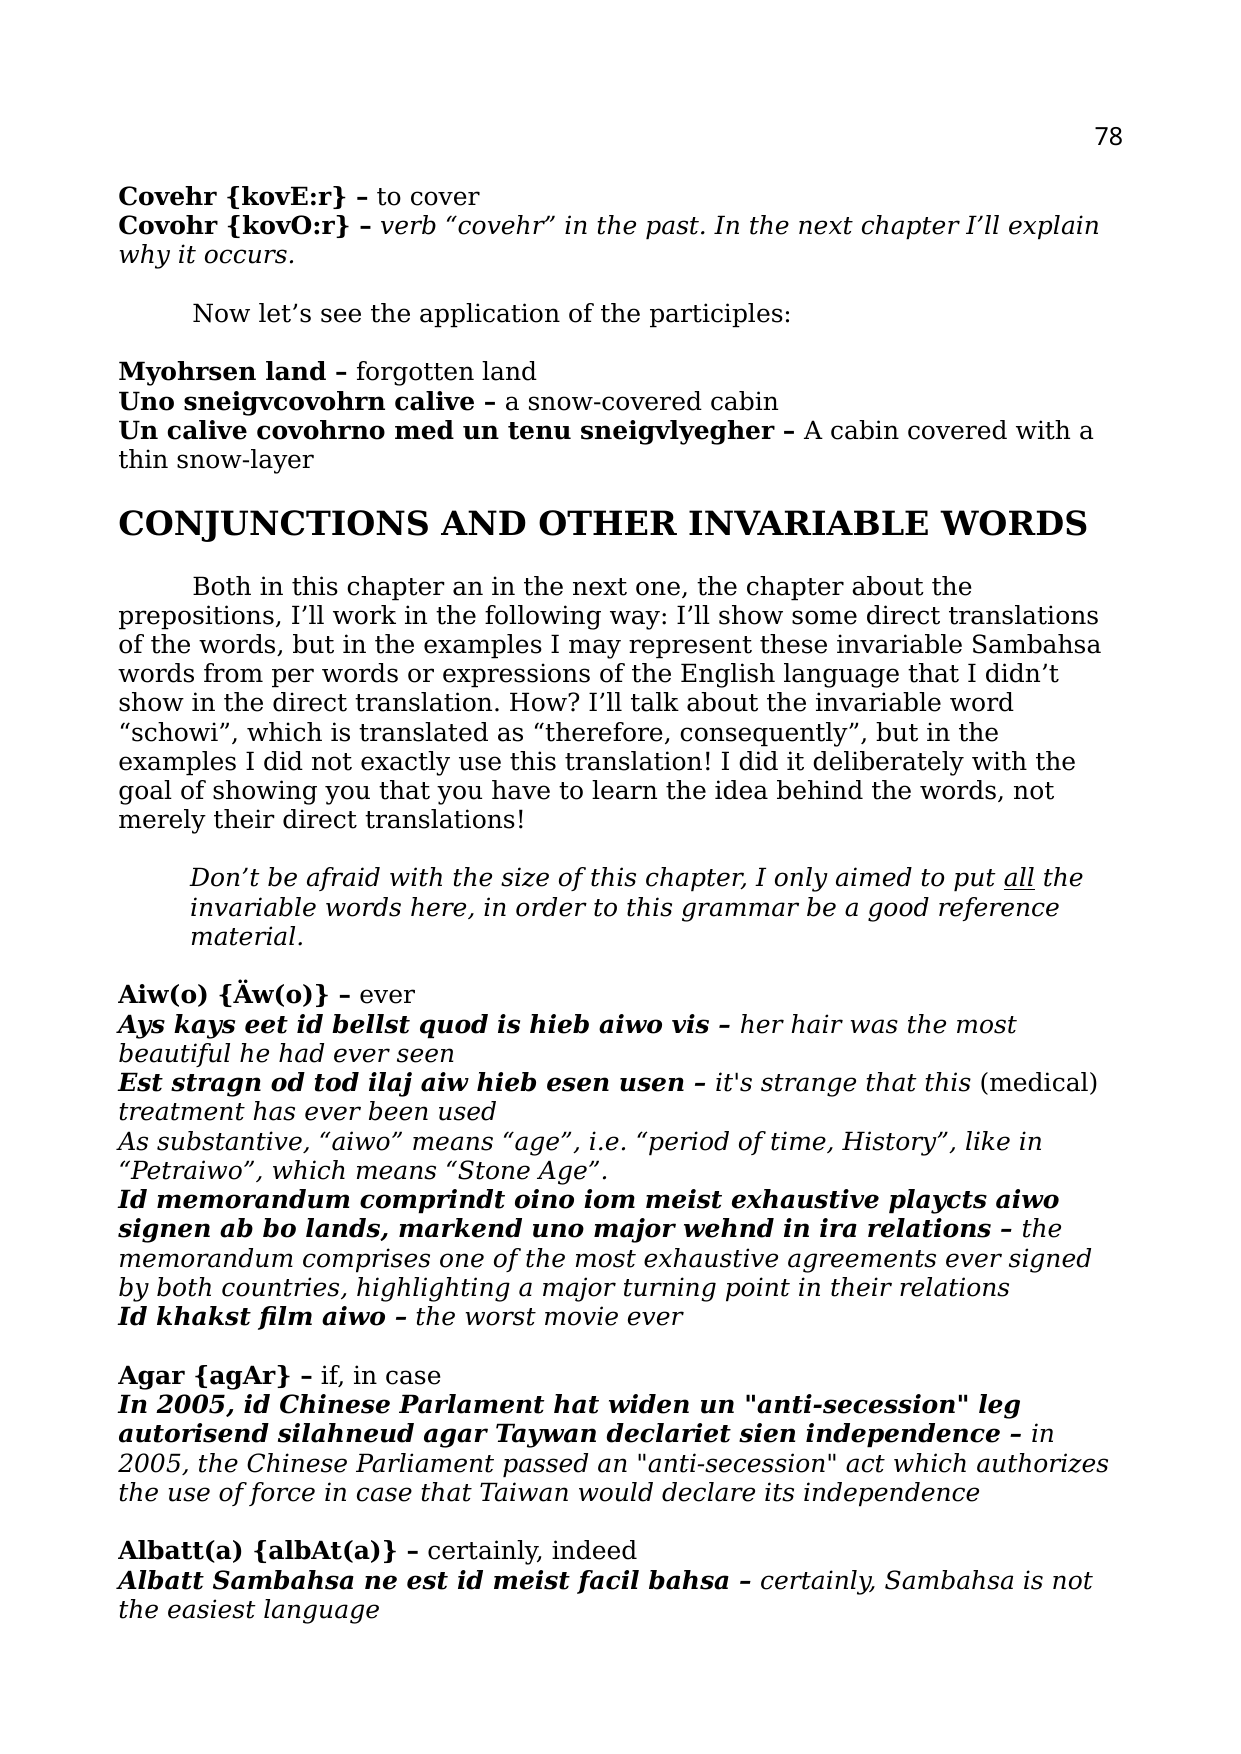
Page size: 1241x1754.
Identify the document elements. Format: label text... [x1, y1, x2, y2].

text Un calive covohrno med un tenu sneigvlyegher – A cabin covered with a thin snow-layer [118, 416, 1123, 474]
text Aiw(o) {Äw(o)} – ever [118, 980, 1123, 1009]
text Myohrsen land – forgotten land [118, 357, 1123, 386]
text Uno sneigvcovohrn calive – a snow-covered cabin [118, 386, 1123, 416]
text Ays kays eet id bellst quod is hieb aiwo vis – her hair was the most beautiful he had ever seen [118, 1009, 1123, 1068]
text Albatt Sambahsa ne est id meist facil bahsa – certainly, Sambahsa is not the easiest language [118, 1566, 1123, 1624]
text Don’t be afraid with the size of this chapter, I only aimed to put all the invariable words here, in order to this grammar be a good reference material. [190, 863, 1123, 951]
text Covehr {kovE:r} – to cover [118, 182, 1123, 211]
subtitle CONJUNCTIONS AND OTHER INVARIABLE WORDS [118, 503, 1123, 543]
text Covohr {kovO:r} – verb “covehr” in the past. In the next chapter I’ll explain why it occurs. [118, 211, 1123, 269]
text Est stragn od tod ilaj aiw hieb esen usen – it's strange that this (medical) treatment has ever been used [118, 1068, 1123, 1127]
text Id khakst film aiwo – the worst movie ever [118, 1302, 1123, 1331]
text Agar {agAr} – if, in case [118, 1361, 1123, 1390]
text As substantive, “aiwo” means “age”, i.e. “period of time, History”, like in “Petraiwo”, which means “Stone Age”. [118, 1127, 1123, 1185]
text Both in this chapter an in the next one, the chapter about the prepositions, I’ll work in the following way: I’ll show some direct translations of the words, but in the examples I may represent these invariable Sambahsa words from per words or expressions of the English language that I didn’t show in the direct translation. How? I’ll talk about the invariable word “schowi”, which is translated as “therefore, consequently”, but in the examples I did not exactly use this translation! I did it deliberately with the goal of showing you that you have to learn the idea behind the words, not merely their direct translations! [118, 572, 1123, 834]
text Now let’s see the application of the participles: [118, 299, 1123, 328]
text Albatt(a) {albAt(a)} – certainly, indeed [118, 1536, 1123, 1566]
text Id memorandum comprindt oino iom meist exhaustive playcts aiwo signen ab bo lands, markend uno major wehnd in ira relations – the memorandum comprises one of the most exhaustive agreements ever signed by both countries, highlighting a major turning point in their relations [118, 1185, 1123, 1302]
text In 2005, id Chinese Parlament hat widen un "anti-secession" leg autorisend silahneud agar Taywan declariet sien independence – in 2005, the Chinese Parliament passed an "anti-secession" act which authorizes the use of force in case that Taiwan would declare its independence [118, 1390, 1123, 1507]
